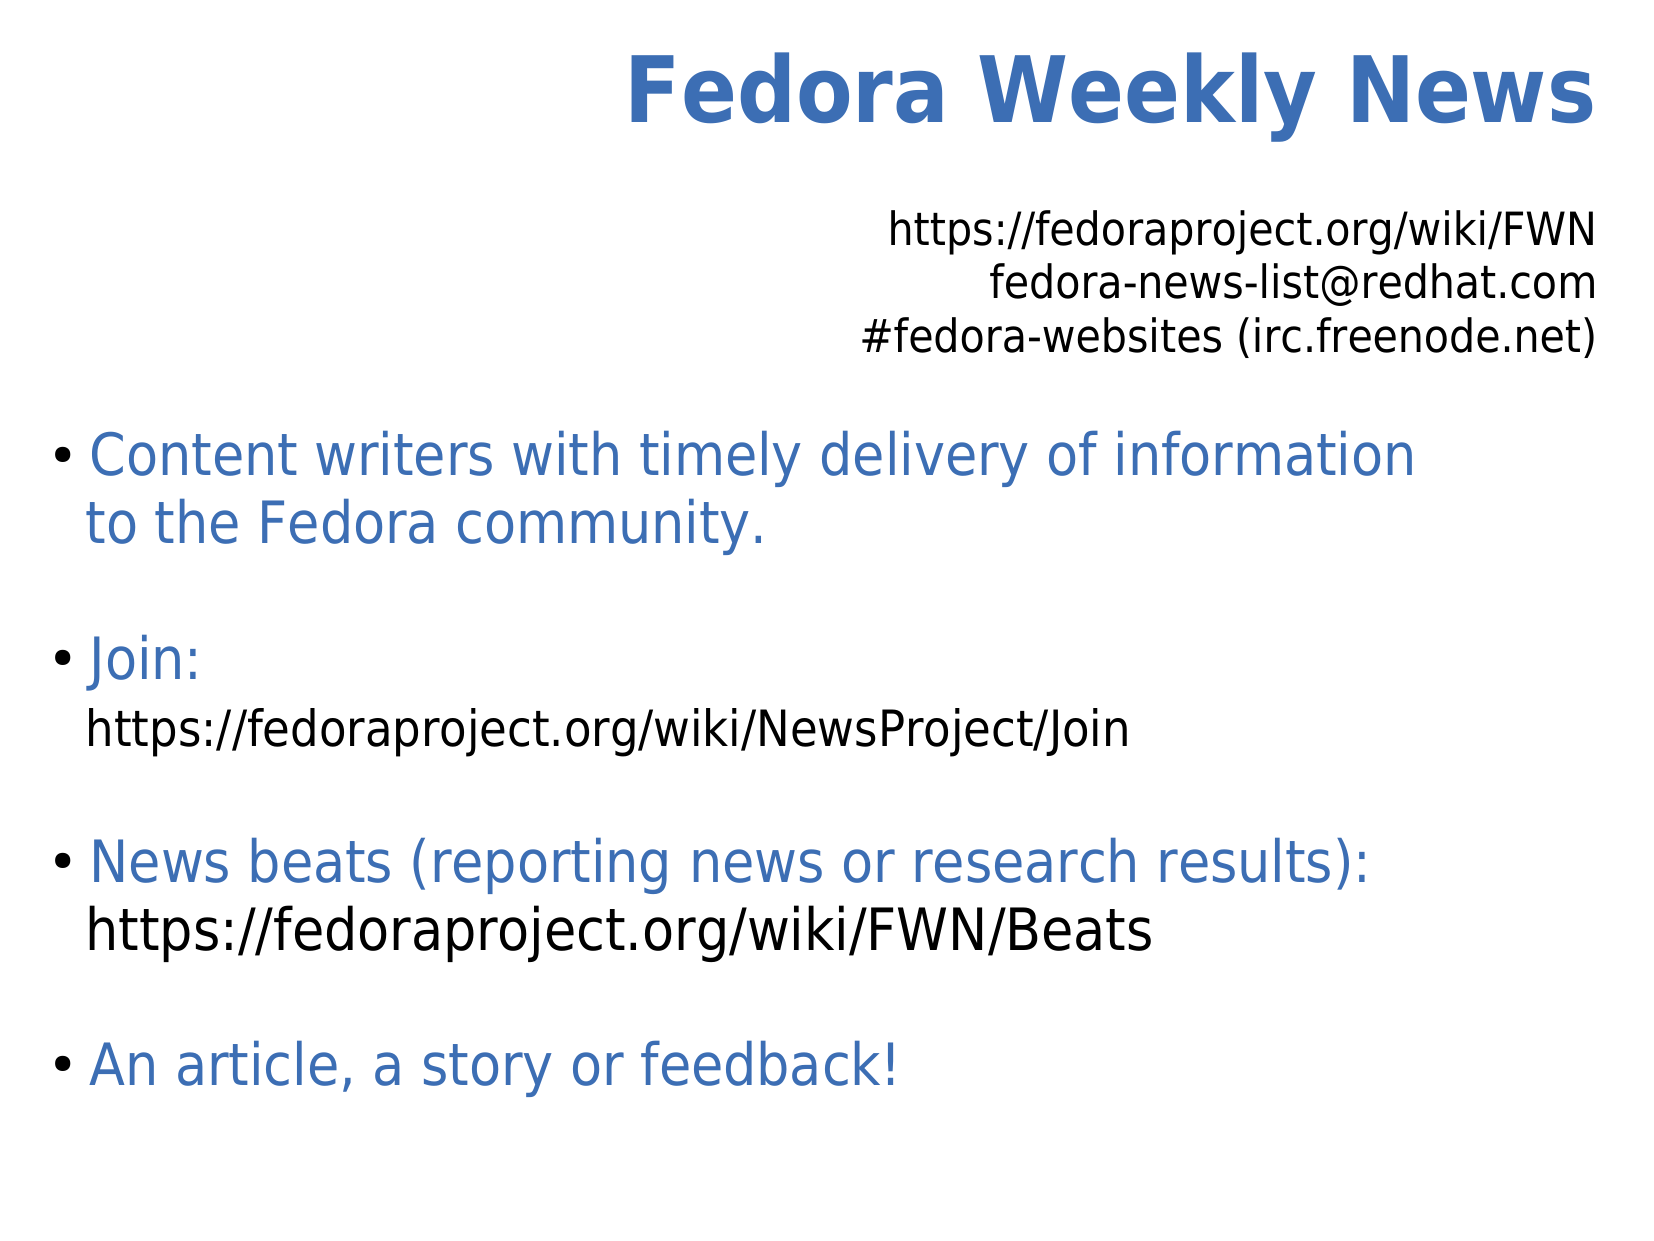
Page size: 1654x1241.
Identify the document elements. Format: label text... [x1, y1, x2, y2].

text_box Fedora Weekly News https://fedoraproject.org/wiki/FWN fedora-news-list@redhat.com #fedora-websites (irc.freenode.net) [37, 30, 1613, 371]
text_box Content writers with timely delivery of information to the Fedora community. Join: https://fedoraproject.org/wiki/NewsProject/Join News beats (reporting news or research results): https://fedoraproject.org/wiki/FWN/Beats An article, a story or feedback! [37, 414, 1613, 1107]
